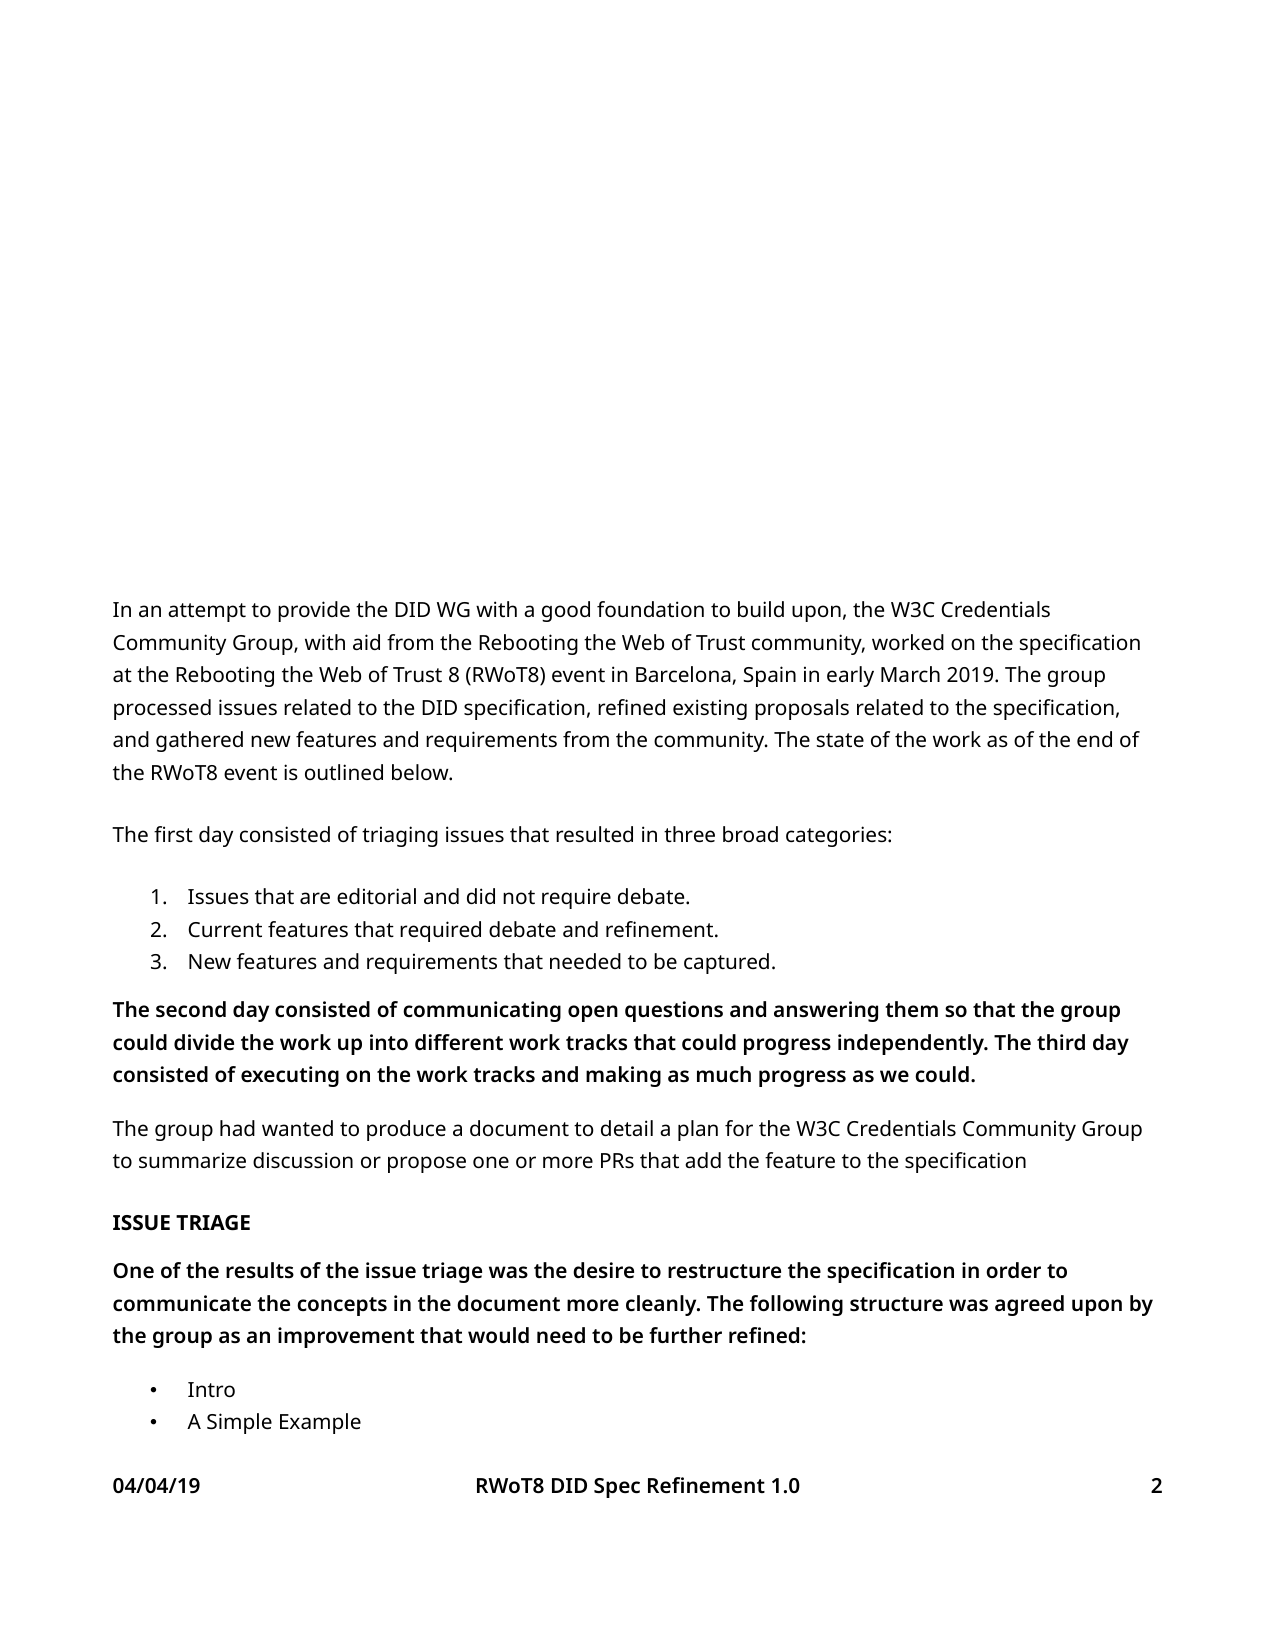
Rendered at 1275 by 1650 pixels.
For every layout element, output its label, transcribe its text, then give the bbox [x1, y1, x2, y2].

text One of the results of the issue triage was the desire to restructure the specification in order to communicate the concepts in the document more cleanly. The following structure was agreed upon by the group as an improvement that would need to be further refined: [112, 1256, 1162, 1350]
text The second day consisted of communicating open questions and answering them so that the group could divide the work up into different work tracks that could progress independently. The third day consisted of executing on the work tracks and making as much progress as we could. [112, 995, 1162, 1089]
list Intro [150, 1375, 1162, 1403]
list A Simple Example [150, 1407, 1162, 1436]
text In an attempt to provide the DID WG with a good foundation to build upon, the W3C Credentials Community Group, with aid from the Rebooting the Web of Trust community, worked on the specification at the Rebooting the Web of Trust 8 (RWoT8) event in Barcelona, Spain in early March 2019. The group processed issues related to the DID specification, refined existing proposals related to the specification, and gathered new features and requirements from the community. The state of the work as of the end of the RWoT8 event is outlined below. [112, 150, 1162, 787]
list New features and requirements that needed to be captured. [150, 947, 1162, 976]
list Current features that required debate and refinement. [150, 915, 1162, 943]
subtitle Issue Triage [112, 1208, 1162, 1237]
text The first day consisted of triaging issues that resulted in three broad categories: [112, 820, 1162, 849]
text The group had wanted to produce a document to detail a plan for the W3C Credentials Community Group to summarize discussion or propose one or more PRs that add the feature to the specification [112, 1114, 1162, 1175]
list Issues that are editorial and did not require debate. [150, 882, 1162, 911]
